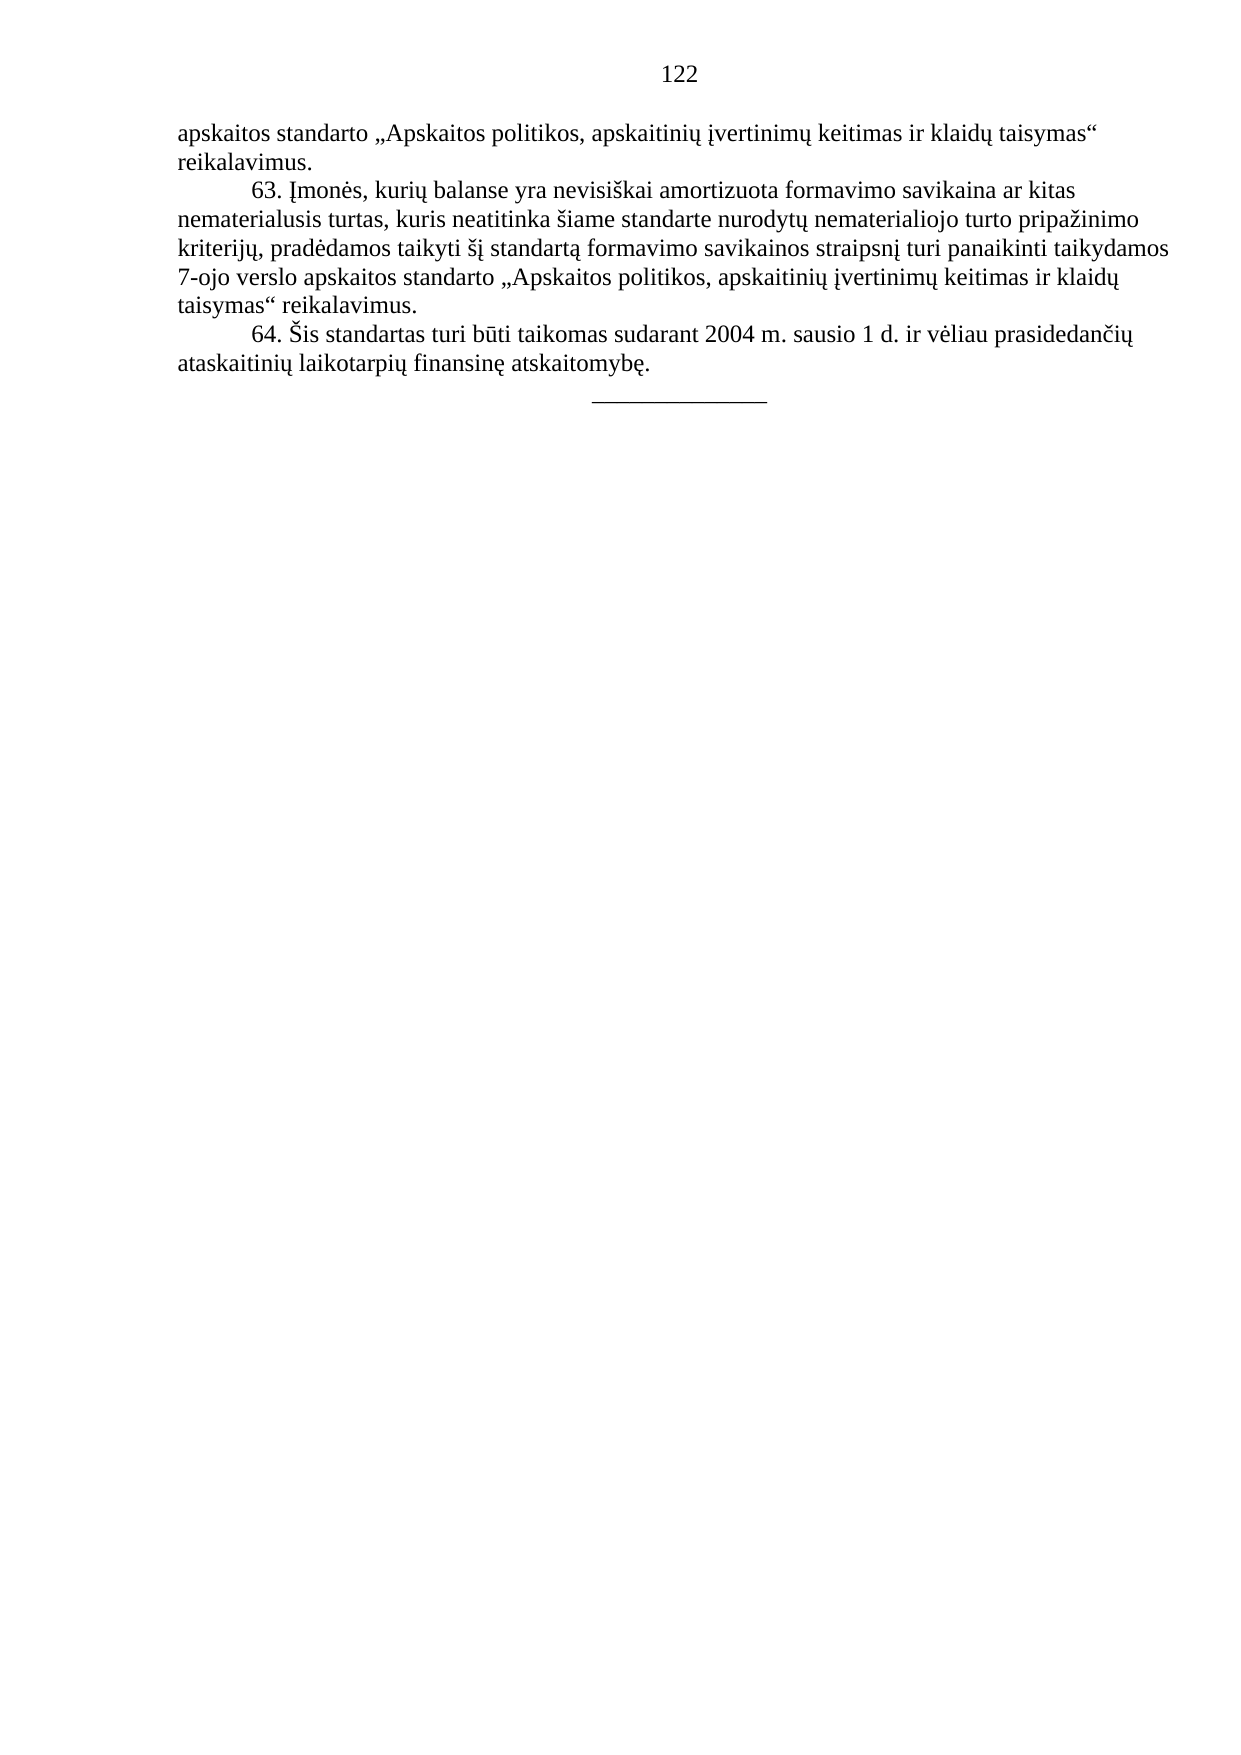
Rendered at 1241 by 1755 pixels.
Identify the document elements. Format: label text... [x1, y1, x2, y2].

text 63. Įmonės, kurių balanse yra nevisiškai amortizuota formavimo savikaina ar kitas nematerialusis turtas, kuris neatitinka šiame standarte nurodytų nematerialiojo turto pripažinimo kriterijų, pradėdamos taikyti šį standartą formavimo savikainos straipsnį turi panaikinti taikydamos 7-ojo verslo apskaitos standarto „Apskaitos politikos, apskaitinių įvertinimų keitimas ir klaidų taisymas“ reikalavimus. [177, 176, 1181, 319]
text apskaitos standarto „Apskaitos politikos, apskaitinių įvertinimų keitimas ir klaidų taisymas“ reikalavimus. [177, 118, 1181, 176]
text 64. Šis standartas turi būti taikomas sudarant 2004 m. sausio 1 d. ir vėliau prasidedančių ataskaitinių laikotarpių finansinę atskaitomybę. [177, 319, 1181, 377]
text ______________ [177, 377, 1181, 406]
